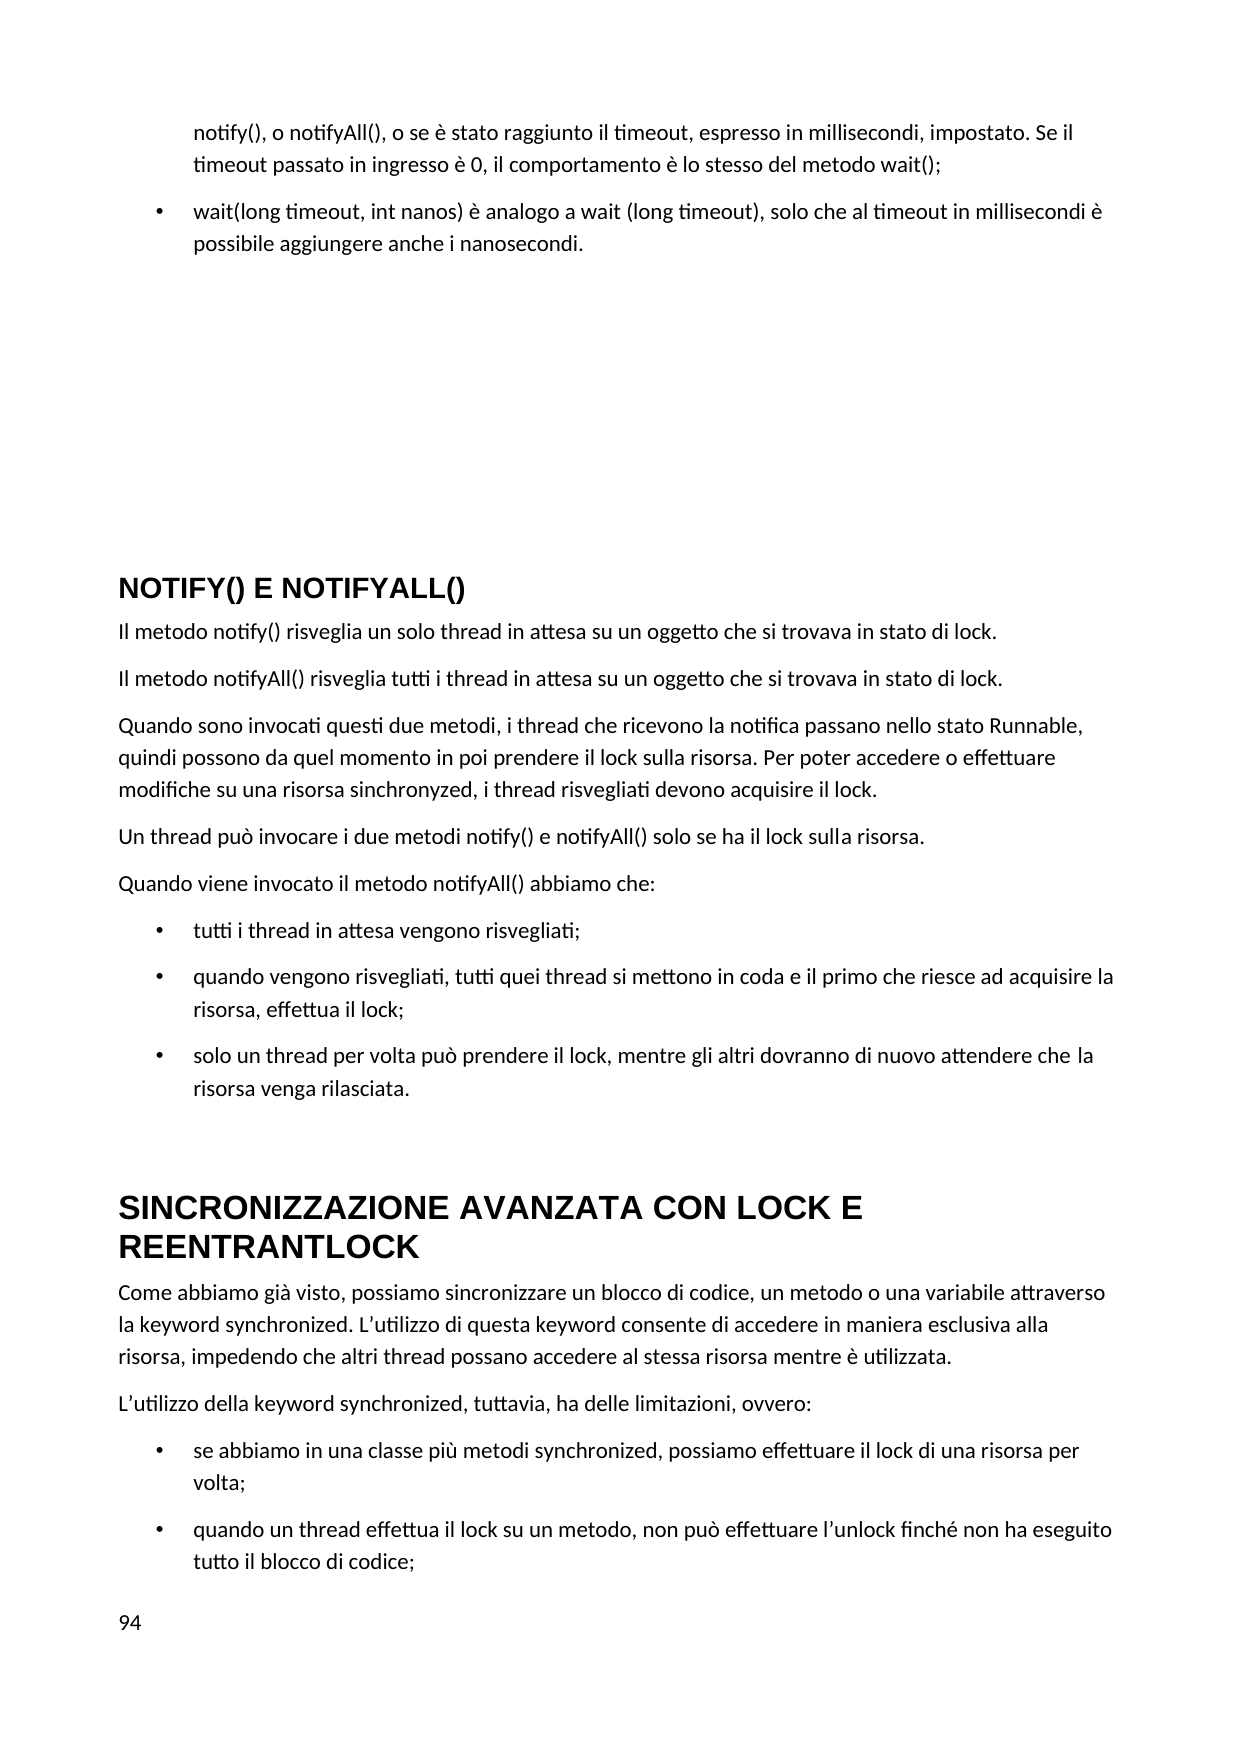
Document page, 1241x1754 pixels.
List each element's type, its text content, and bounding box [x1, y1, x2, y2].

text Il metodo notifyAll() risveglia tutti i thread in attesa su un oggetto che si trovava in stato di lock. [118, 664, 1122, 692]
list solo un thread per volta può prendere il lock, mentre gli altri dovranno di nuovo attendere che la risorsa venga rilasciata. [156, 1041, 1122, 1102]
text Il metodo notify() risveglia un solo thread in attesa su un oggetto che si trovava in stato di lock. [118, 617, 1122, 646]
text L’utilizzo della keyword synchronized, tuttavia, ha delle limitazioni, ovvero: [118, 1389, 1122, 1417]
list tutti i thread in attesa vengono risvegliati; [156, 916, 1122, 944]
list se abbiamo in una classe più metodi synchronized, possiamo effettuare il lock di una risorsa per volta; [156, 1436, 1122, 1496]
text Un thread può invocare i due metodi notify() e notifyAll() solo se ha il lock sulla risorsa. [118, 822, 1122, 850]
list notify(), o notifyAll(), o se è stato raggiunto il timeout, espresso in millisecondi, impostato. Se il timeout passato in ingresso è 0, il comportamento è lo stesso del metodo wait(); [156, 118, 1122, 178]
text Quando viene invocato il metodo notifyAll() abbiamo che: [118, 869, 1122, 897]
subtitle NOTIFY() E NOTIFYALL() [118, 571, 1122, 605]
text Quando sono invocati questi due metodi, i thread che ricevono la notifica passano nello stato Runnable, quindi possono da quel momento in poi prendere il lock sulla risorsa. Per poter accedere o effettuare modifiche su una risorsa sinchronyzed, i thread risvegliati devono acquisire il lock. [118, 711, 1122, 803]
list wait(long timeout, int nanos) è analogo a wait (long timeout), solo che al timeout in millisecondi è possibile aggiungere anche i nanosecondi. [156, 197, 1122, 257]
subtitle SINCRONIZZAZIONE AVANZATA CON LOCK E REENTRANTLOCK [118, 1188, 1122, 1265]
list quando vengono risvegliati, tutti quei thread si mettono in coda e il primo che riesce ad acquisire la risorsa, effettua il lock; [156, 962, 1122, 1023]
list quando un thread effettua il lock su un metodo, non può effettuare l’unlock finché non ha eseguito tutto il blocco di codice; [156, 1515, 1122, 1575]
text Come abbiamo già visto, possiamo sincronizzare un blocco di codice, un metodo o una variabile attraverso la keyword synchronized. L’utilizzo di questa keyword consente di accedere in maniera esclusiva alla risorsa, impedendo che altri thread possano accedere al stessa risorsa mentre è utilizzata. [118, 1278, 1122, 1370]
